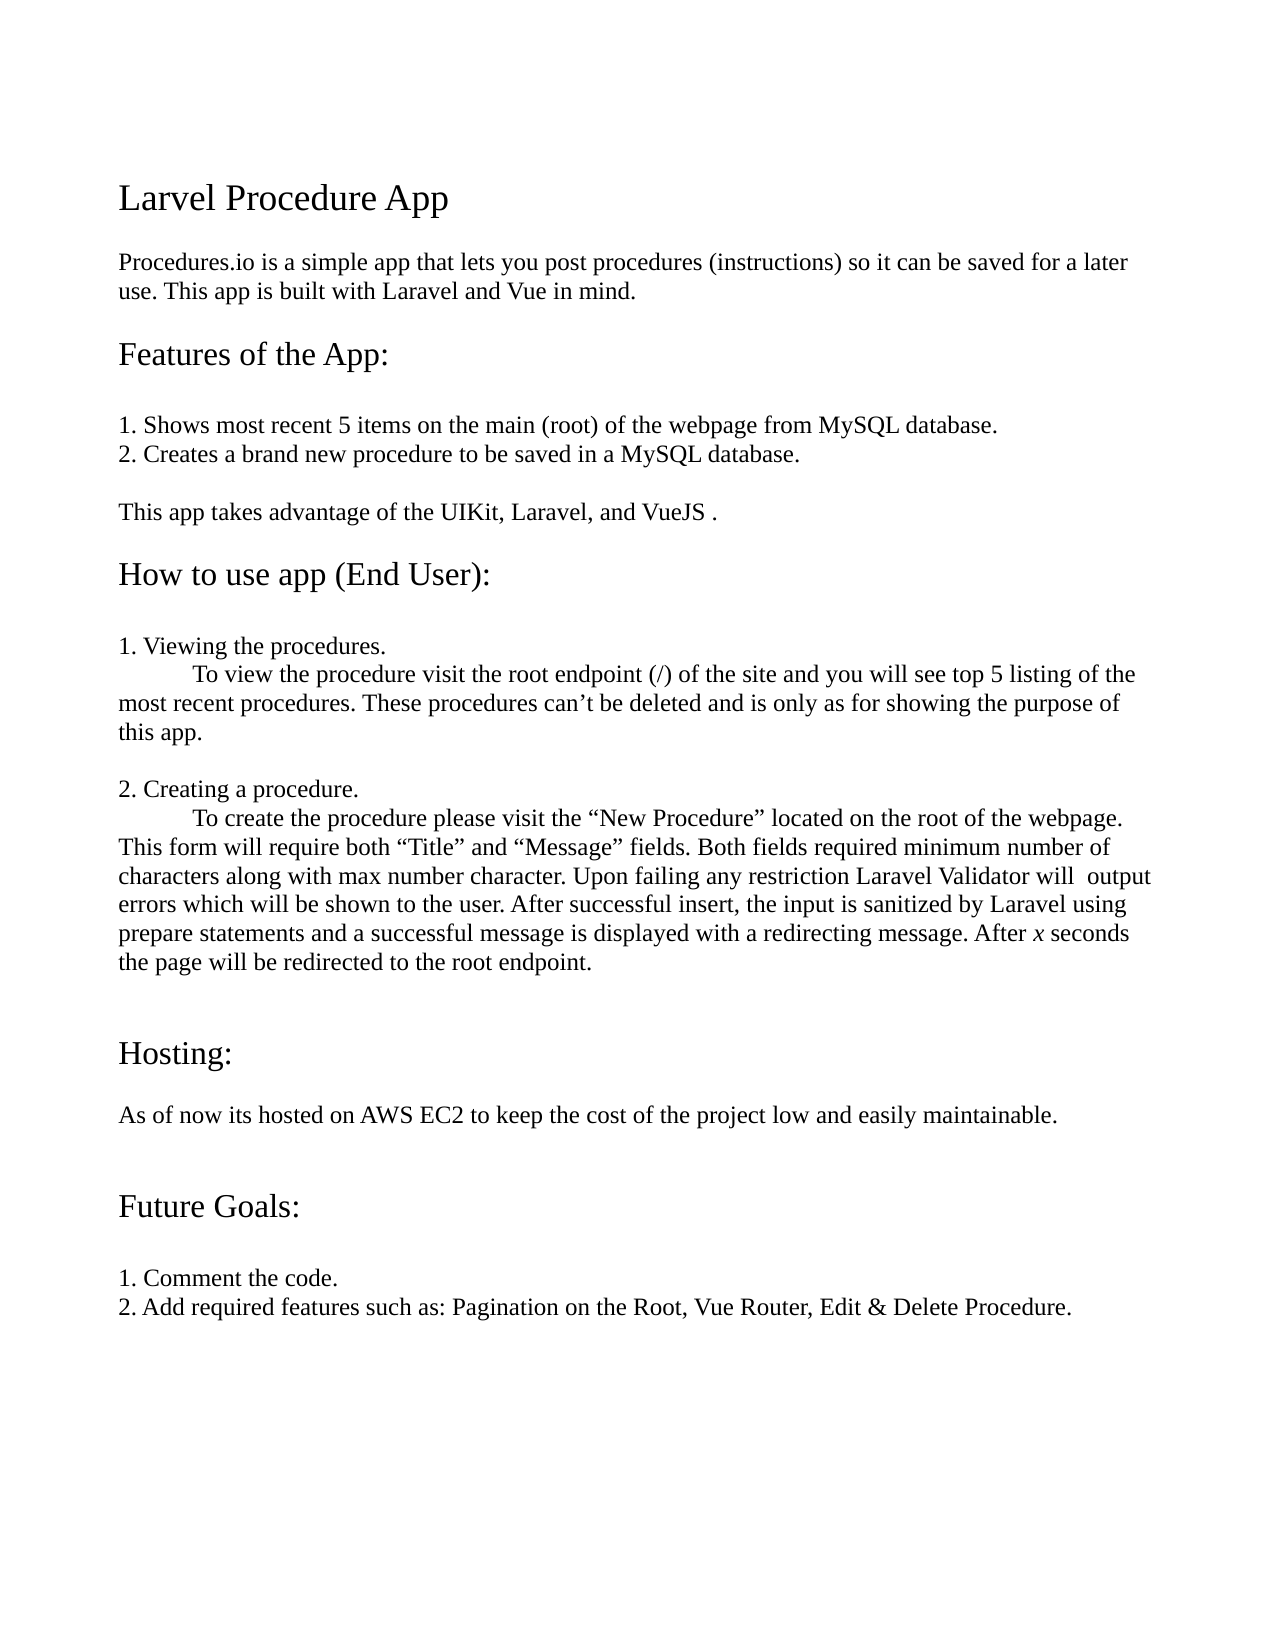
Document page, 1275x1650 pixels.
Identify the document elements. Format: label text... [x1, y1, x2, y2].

text 1. Comment the code. [118, 1263, 1157, 1292]
text This app takes advantage of the UIKit, Laravel, and VueJS . [118, 497, 1157, 525]
text Future Goals: [118, 1187, 1157, 1225]
text How to use app (End User): [118, 554, 1157, 592]
text 1. Shows most recent 5 items on the main (root) of the webpage from MySQL database. [118, 410, 1157, 439]
text 1. Viewing the procedures. [118, 631, 1157, 659]
text Hosting: [118, 1033, 1157, 1072]
text 2. Creating a procedure. [118, 774, 1157, 803]
text To create the procedure please visit the “New Procedure” located on the root of the webpage. This form will require both “Title” and “Message” fields. Both fields required minimum number of characters along with max number character. Upon failing any restriction Laravel Validator will output errors which will be shown to the user. After successful insert, the input is sanitized by Laravel using prepare statements and a successful message is displayed with a redirecting message. After x seconds the page will be redirected to the root endpoint. [118, 803, 1157, 976]
text 2. Creates a brand new procedure to be saved in a MySQL database. [118, 439, 1157, 468]
text Procedures.io is a simple app that lets you post procedures (instructions) so it can be saved for a later use. This app is built with Laravel and Vue in mind. [118, 247, 1157, 305]
text To view the procedure visit the root endpoint (/) of the site and you will see top 5 listing of the most recent procedures. These procedures can’t be deleted and is only as for showing the purpose of this app. [118, 659, 1157, 746]
text Larvel Procedure App [118, 176, 1157, 219]
text As of now its hosted on AWS EC2 to keep the cost of the project low and easily maintainable. [118, 1100, 1157, 1129]
text 2. Add required features such as: Pagination on the Root, Vue Router, Edit & Delete Procedure. [118, 1292, 1157, 1321]
text Features of the App: [118, 334, 1157, 372]
